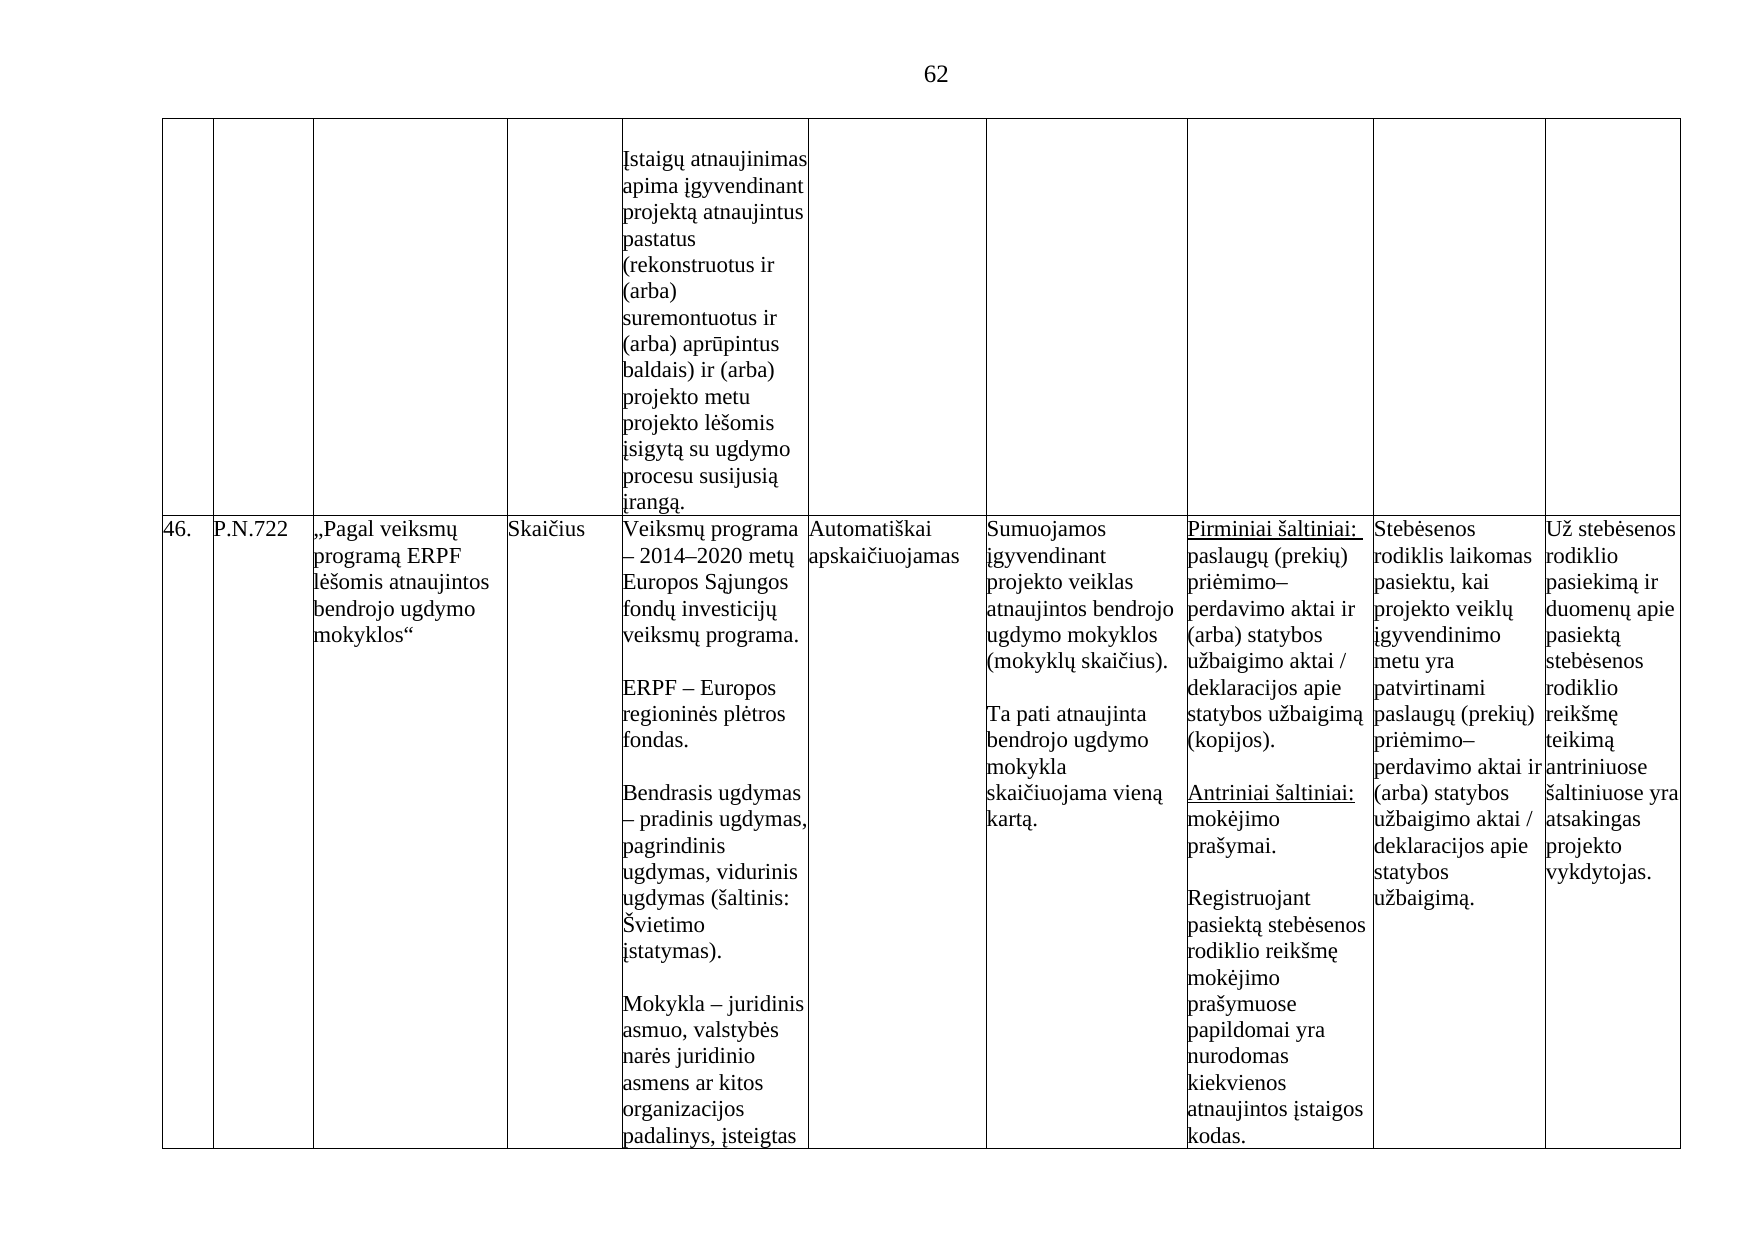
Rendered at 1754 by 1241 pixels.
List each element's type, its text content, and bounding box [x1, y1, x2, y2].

table_cell Už stebėsenos rodiklio pasiekimą ir duomenų apie pasiektą stebėsenos rodiklio reikšmę teikimą antriniuose šaltiniuose yra atsakingas projekto vykdytojas. [1546, 516, 1680, 1148]
table_cell Pirminiai šaltiniai: paslaugų (prekių) priėmimo–perdavimo aktai ir (arba) statybos užbaigimo aktai / deklaracijos apie statybos užbaigimą (kopijos). Antriniai šaltiniai: mokėjimo prašymai. Registruojant pasiektą stebėsenos rodiklio reikšmę mokėjimo prašymuose papildomai yra nurodomas kiekvienos atnaujintos įstaigos kodas. [1188, 516, 1373, 1148]
table_cell P.N.722 [214, 516, 313, 1148]
table_cell Stebėsenos rodiklis laikomas pasiektu, kai projekto veiklų įgyvendinimo metu yra patvirtinami paslaugų (prekių) priėmimo–perdavimo aktai ir (arba) statybos užbaigimo aktai / deklaracijos apie statybos užbaigimą. [1374, 516, 1545, 1148]
table_cell [987, 119, 1187, 514]
table_cell [1188, 119, 1373, 514]
table_cell „Pagal veiksmų programą ERPF lėšomis atnaujintos bendrojo ugdymo mokyklos“ [314, 516, 507, 1148]
table_cell [508, 119, 622, 514]
table_cell 46. [163, 516, 213, 1148]
table_cell Skaičius [508, 516, 622, 1148]
table_cell Įstaigų atnaujinimas apima įgyvendinant projektą atnaujintus pastatus (rekonstruotus ir (arba) suremontuotus ir (arba) aprūpintus baldais) ir (arba) projekto metu projekto lėšomis įsigytą su ugdymo procesu susijusią įrangą. [623, 119, 808, 514]
table_cell [1546, 119, 1680, 514]
table_cell [314, 119, 507, 514]
table_cell [214, 119, 313, 514]
table_cell [809, 119, 986, 514]
table_cell Automatiškai apskaičiuojamas [809, 516, 986, 1148]
table_cell [163, 119, 213, 514]
table_cell [1374, 119, 1545, 514]
table_cell Sumuojamos įgyvendinant projekto veiklas atnaujintos bendrojo ugdymo mokyklos (mokyklų skaičius). Ta pati atnaujinta bendrojo ugdymo mokykla skaičiuojama vieną kartą. [987, 516, 1187, 1148]
table_cell Veiksmų programa – 2014–2020 metų Europos Sąjungos fondų investicijų veiksmų programa. ERPF – Europos regioninės plėtros fondas. Bendrasis ugdymas – pradinis ugdymas, pagrindinis ugdymas, vidurinis ugdymas (šaltinis: Švietimo įstatymas). Mokykla – juridinis asmuo, valstybės narės juridinio asmens ar kitos organizacijos padalinys, įsteigtas [623, 516, 808, 1148]
